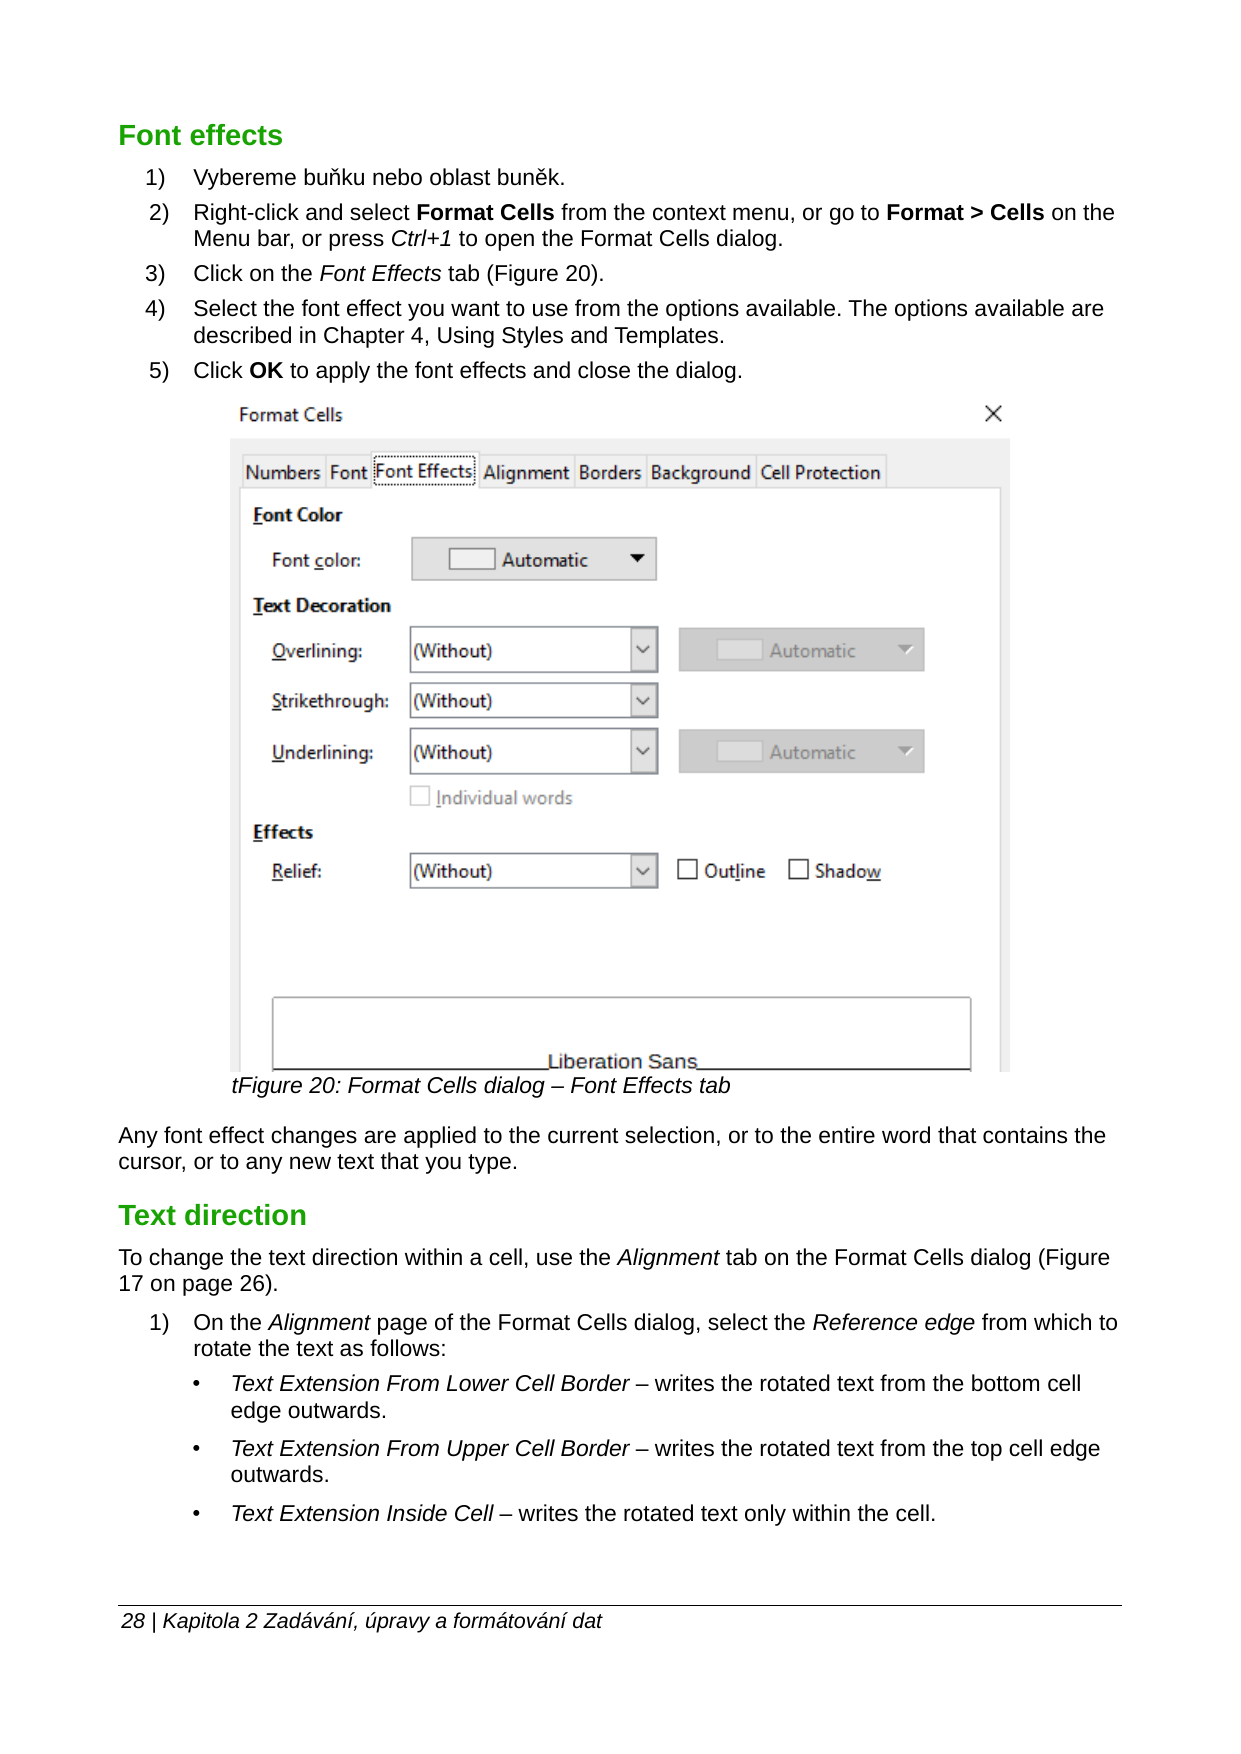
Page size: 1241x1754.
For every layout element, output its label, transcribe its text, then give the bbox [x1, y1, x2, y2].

list Right-click and select Format Cells from the context menu, or go to Format > Cells on the Menu bar, or press Ctrl+1 to open the Format Cells dialog. [169, 199, 1122, 251]
list Click on the Font Effects tab (Figure 20). [165, 260, 1122, 287]
picture [230, 395, 1011, 1072]
text Any font effect changes are applied to the current selection, or to the entire word that contains the cursor, or to any new text that you type. [118, 1122, 1122, 1174]
subtitle Text direction [118, 1198, 1122, 1232]
text To change the text direction within a cell, use the Alignment tab on the Format Cells dialog (Figure 17 on page 26). [118, 1243, 1122, 1296]
list Vybereme buňku nebo oblast buněk. [165, 163, 1122, 190]
list Text Extension Inside Cell – writes the rotated text only within the cell. [192, 1499, 1122, 1526]
list On the Alignment page of the Format Cells dialog, select the Reference edge from which to rotate the text as follows: [169, 1309, 1122, 1361]
list Text Extension From Lower Cell Border – writes the rotated text from the bottom cell edge outwards. [192, 1370, 1122, 1423]
subtitle Font effects [118, 118, 1122, 152]
text tFigure 20: Format Cells dialog – Font Effects tab [231, 1072, 1009, 1098]
list Text Extension From Upper Cell Border – writes the rotated text from the top cell edge outwards. [192, 1435, 1122, 1488]
list Click OK to apply the font effects and close the dialog. [169, 357, 1122, 383]
list Select the font effect you want to use from the options available. The options available are described in Chapter 4, Using Styles and Templates. [165, 295, 1122, 348]
